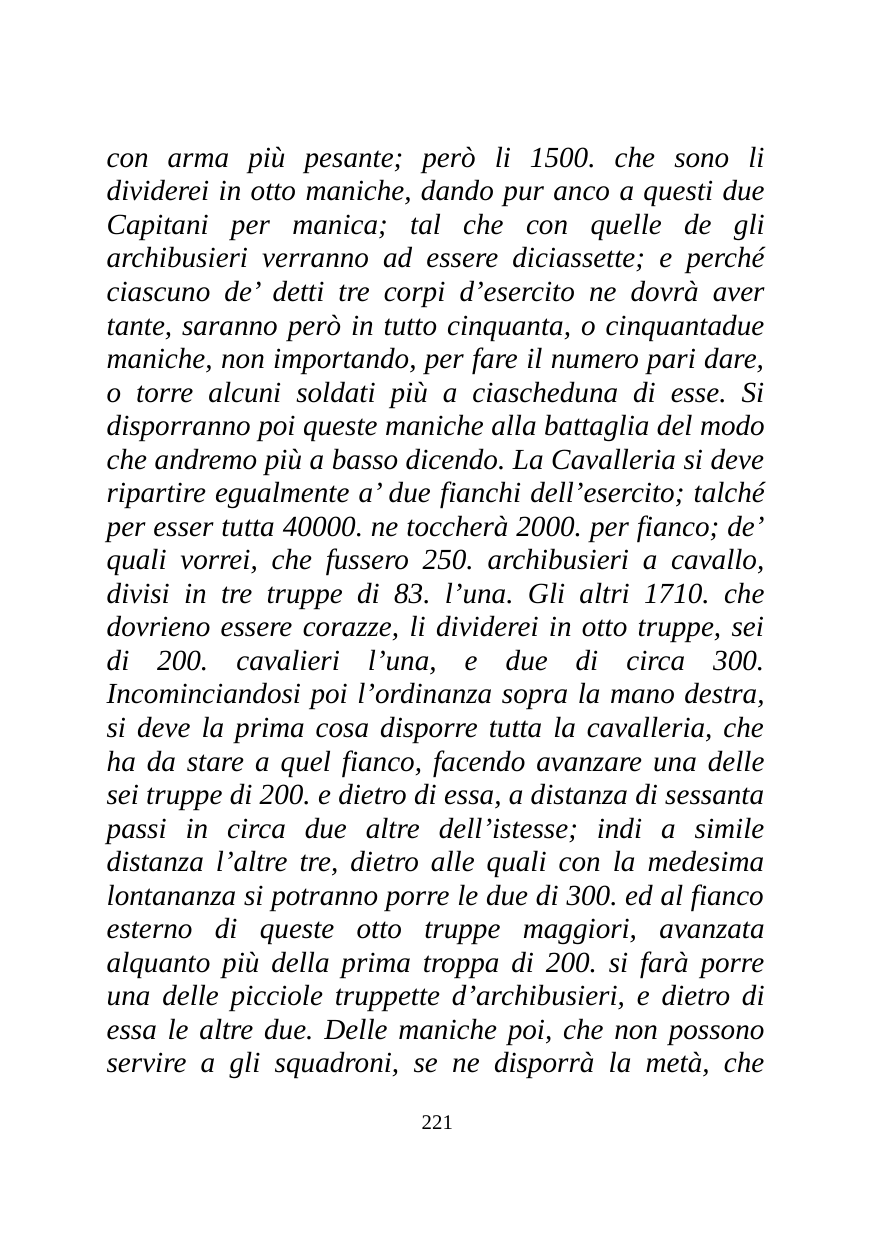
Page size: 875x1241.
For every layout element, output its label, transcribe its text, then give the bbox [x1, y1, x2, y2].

text con arma più pesante; però li 1500. che sono li dividerei in otto maniche, dando pur anco a questi due Capitani per manica; tal che con quelle de gli archibusieri verranno ad essere diciassette; e perché ciascuno de’ detti tre corpi d’esercito ne dovrà aver tante, saranno però in tutto cinquanta, o cinquantadue maniche, non importando, per fare il numero pari dare, o torre alcuni soldati più a ciascheduna di esse. Si disporranno poi queste maniche alla battaglia del modo che andremo più a basso dicendo. La Cavalleria si deve ripartire egualmente a’ due fianchi dell’esercito; talché per esser tutta 40000. ne toccherà 2000. per fianco; de’ quali vorrei, che fussero 250. archibusieri a cavallo, divisi in tre truppe di 83. l’una. Gli altri 1710. che dovrieno essere corazze, li dividerei in otto truppe, sei di 200. cavalieri l’una, e due di circa 300. Incominciandosi poi l’ordinanza sopra la mano destra, si deve la prima cosa disporre tutta la cavalleria, che ha da stare a quel fianco, facendo avanzare una delle sei truppe di 200. e dietro di essa, a distanza di sessanta passi in circa due altre dell’istesse; indi a simile distanza l’altre tre, dietro alle quali con la medesima lontananza si potranno porre le due di 300. ed al fianco esterno di queste otto truppe maggiori, avanzata alquanto più della prima troppa di 200. si farà porre una delle picciole truppette d’archibusieri, e dietro di essa le altre due. Delle maniche poi, che non possono servire a gli squadroni, se ne disporrà la metà, che [106, 140, 768, 1079]
